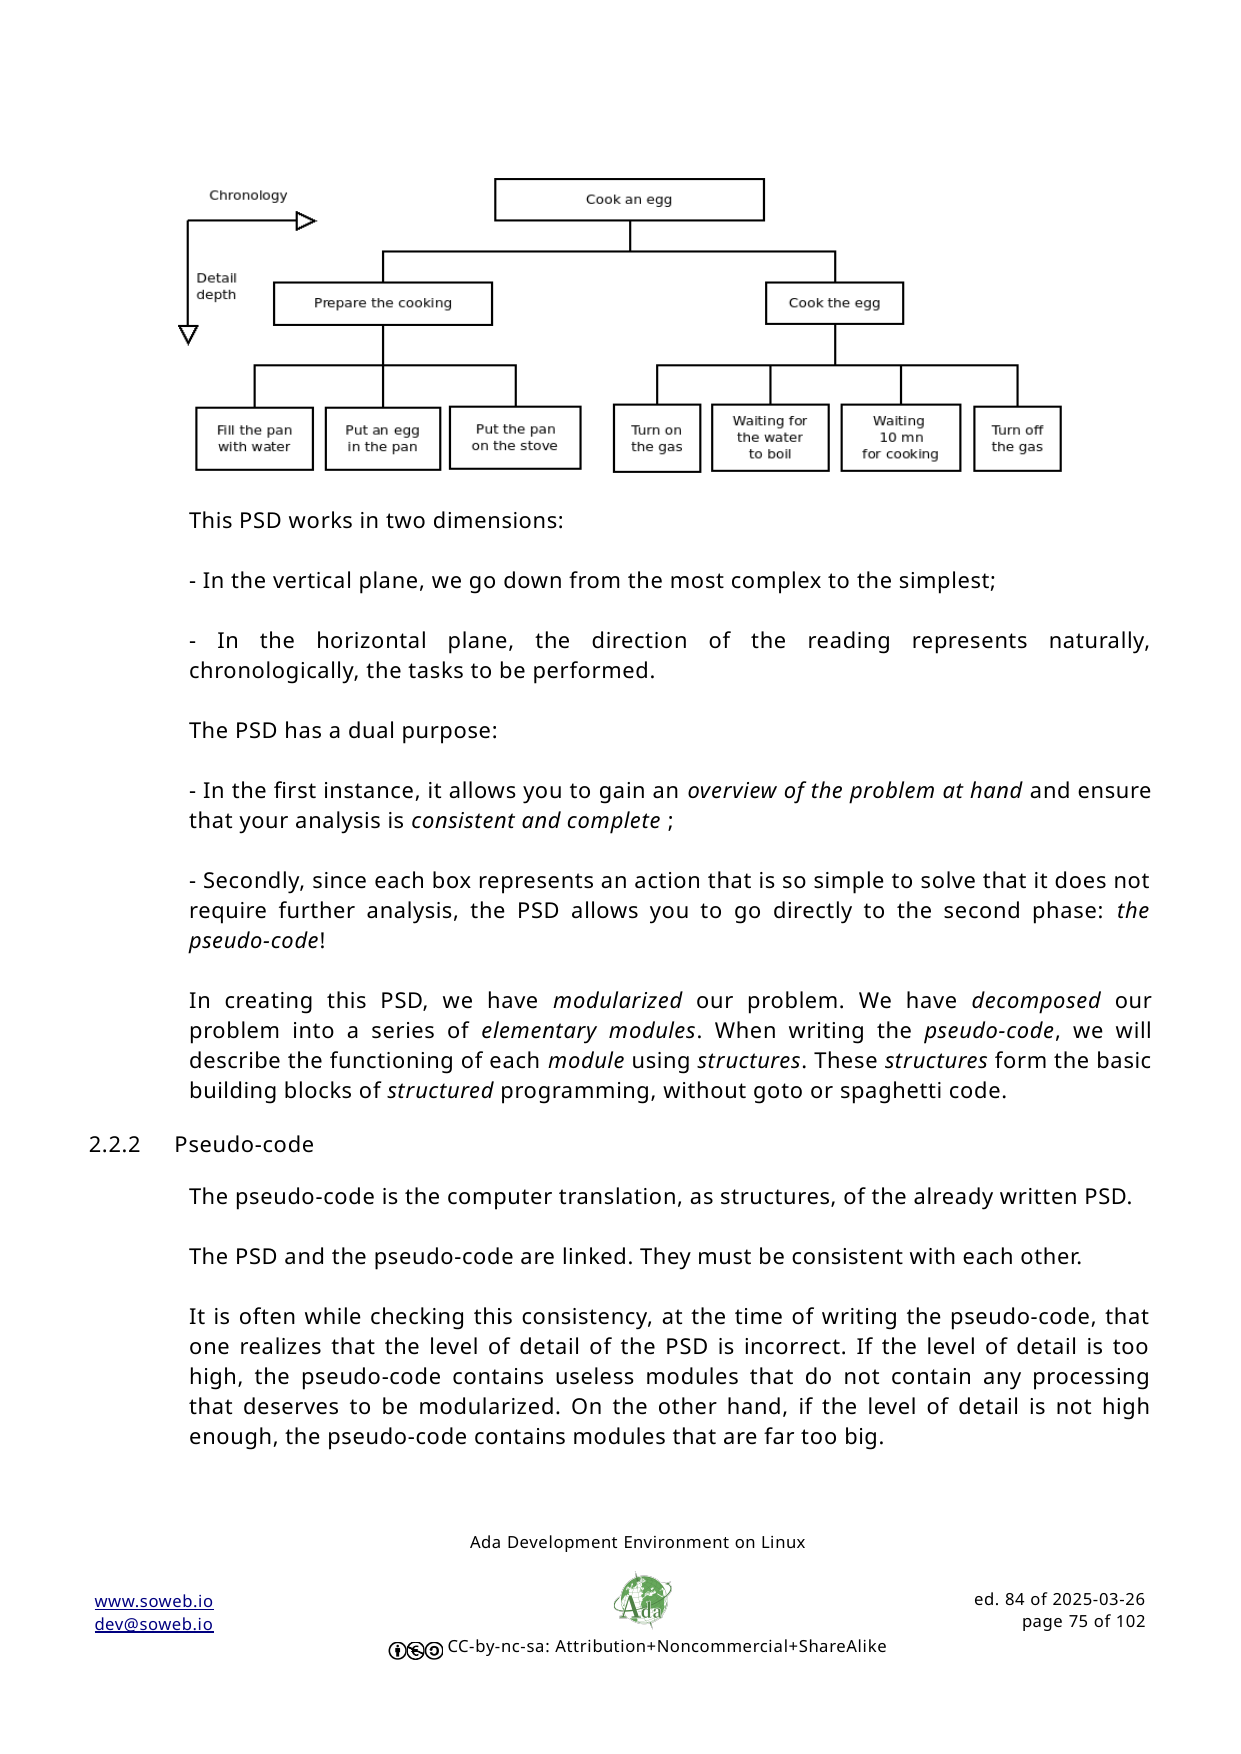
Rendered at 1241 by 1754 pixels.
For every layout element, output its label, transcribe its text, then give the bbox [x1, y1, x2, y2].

text This PSD works in two dimensions: [189, 505, 1152, 535]
picture [177, 177, 1063, 475]
text - In the first instance, it allows you to gain an overview of the problem at hand and ensure that your analysis is consistent and complete ; [189, 775, 1152, 835]
text In creating this PSD, we have modularized our problem. We have decomposed our problem into a series of elementary modules. When writing the pseudo-code, we will describe the functioning of each module using structures. These structures form the basic building blocks of structured programming, without goto or spaghetti code. [189, 985, 1152, 1105]
text - In the vertical plane, we go down from the most complex to the simplest; [189, 565, 1152, 595]
picture [388, 1642, 443, 1660]
text - Secondly, since each box represents an action that is so simple to solve that it does not require further analysis, the PSD allows you to go directly to the second phase: the pseudo-code! [189, 865, 1152, 955]
text It is often while checking this consistency, at the time of writing the pseudo-code, that one realizes that the level of detail of the PSD is incorrect. If the level of detail is too high, the pseudo-code contains useless modules that do not contain any processing that deserves to be modularized. On the other hand, if the level of detail is not high enough, the pseudo-code contains modules that are far too big. [189, 1301, 1152, 1451]
text The PSD has a dual purpose: [189, 715, 1152, 745]
text - In the horizontal plane, the direction of the reading represents naturally, chronologically, the tasks to be performed. [189, 625, 1152, 685]
text The PSD and the pseudo-code are linked. They must be consistent with each other. [189, 1241, 1152, 1271]
subtitle Pseudo-code [88, 1128, 1152, 1169]
picture [613, 1571, 672, 1630]
text The pseudo-code is the computer translation, as structures, of the already written PSD. [189, 1181, 1152, 1211]
